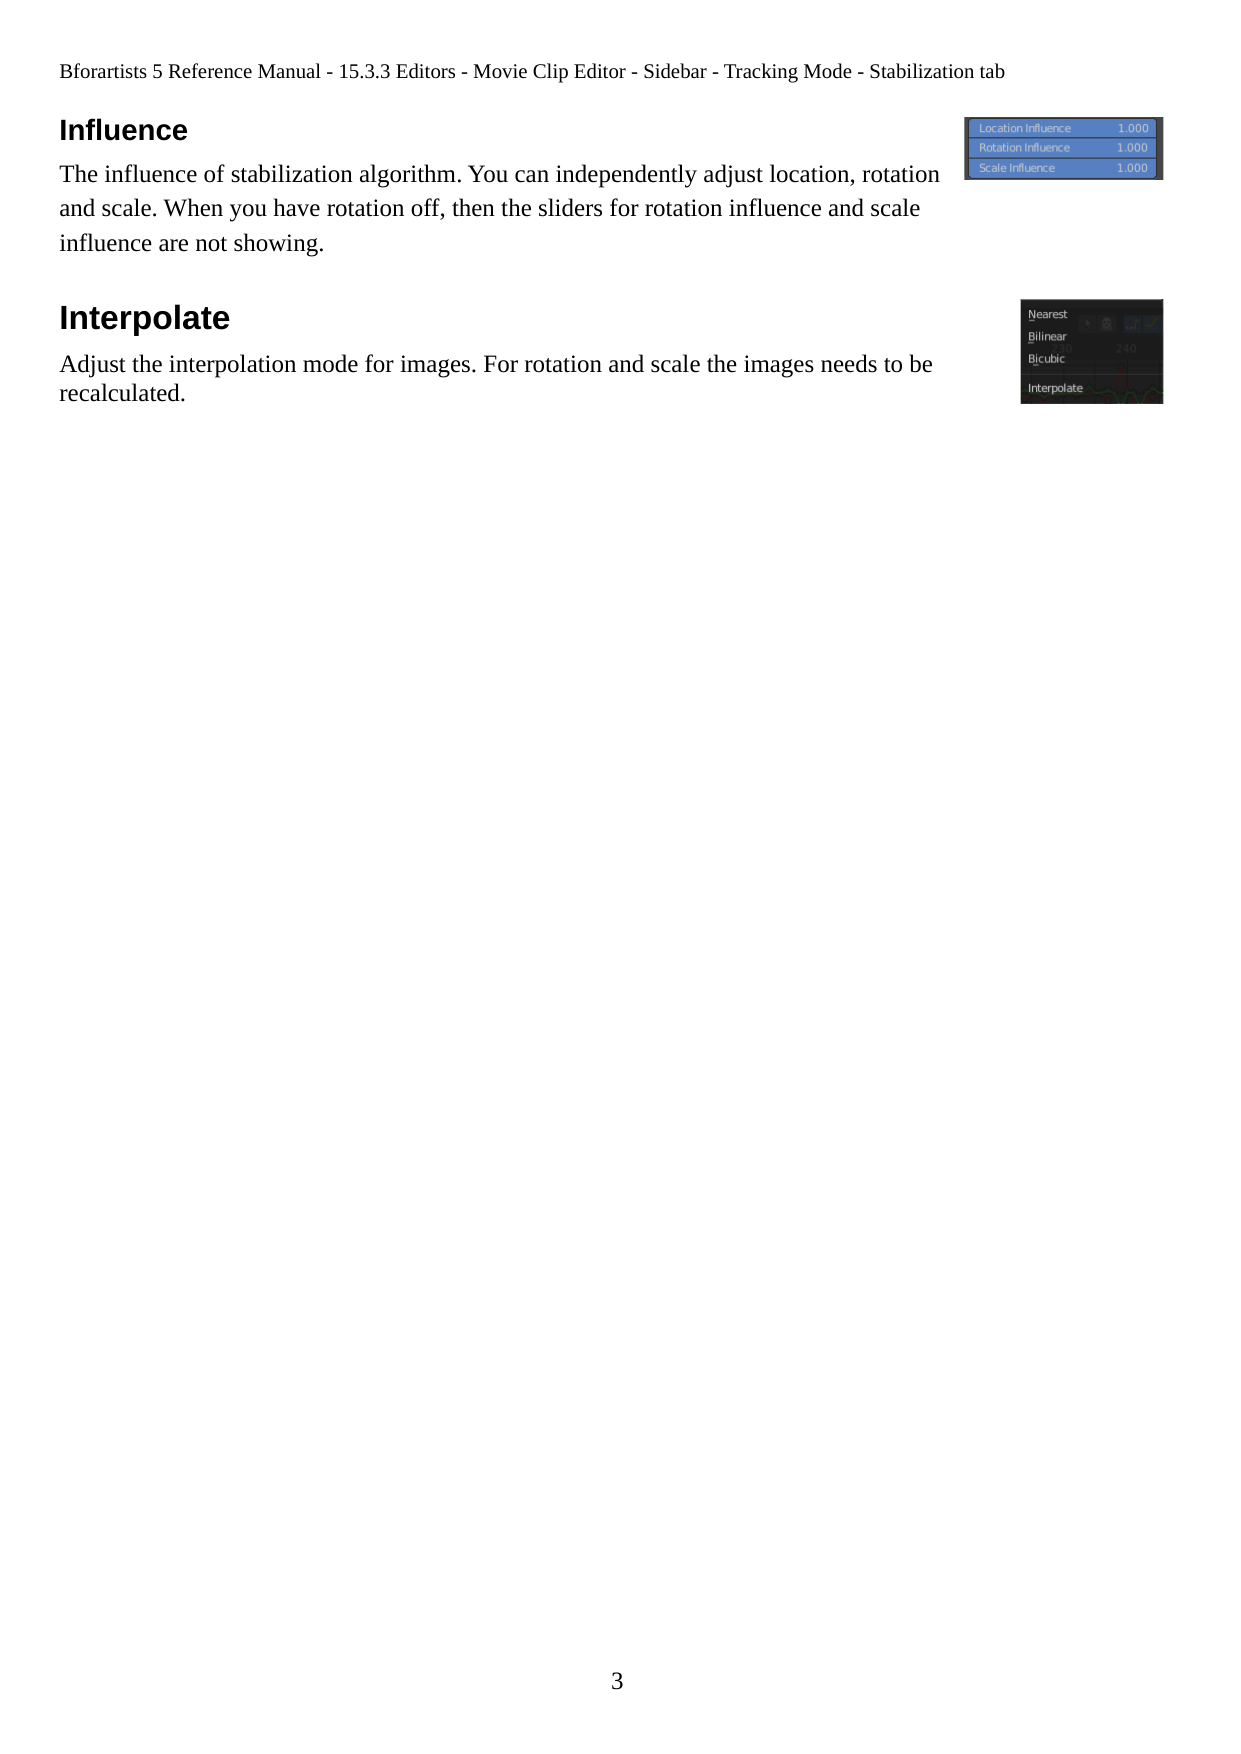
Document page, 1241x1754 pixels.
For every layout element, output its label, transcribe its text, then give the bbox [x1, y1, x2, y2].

picture [1020, 299, 1164, 404]
text Adjust the interpolation mode for images. For rotation and scale the images needs to be recalculated. [59, 349, 1181, 406]
subtitle Influence [59, 113, 1181, 146]
picture [964, 117, 1164, 180]
subtitle Interpolate [59, 298, 1181, 336]
text The influence of stabilization algorithm. You can independently adjust location, rotation and scale. When you have rotation off, then the sliders for rotation influence and scale influence are not showing. [59, 159, 1181, 257]
